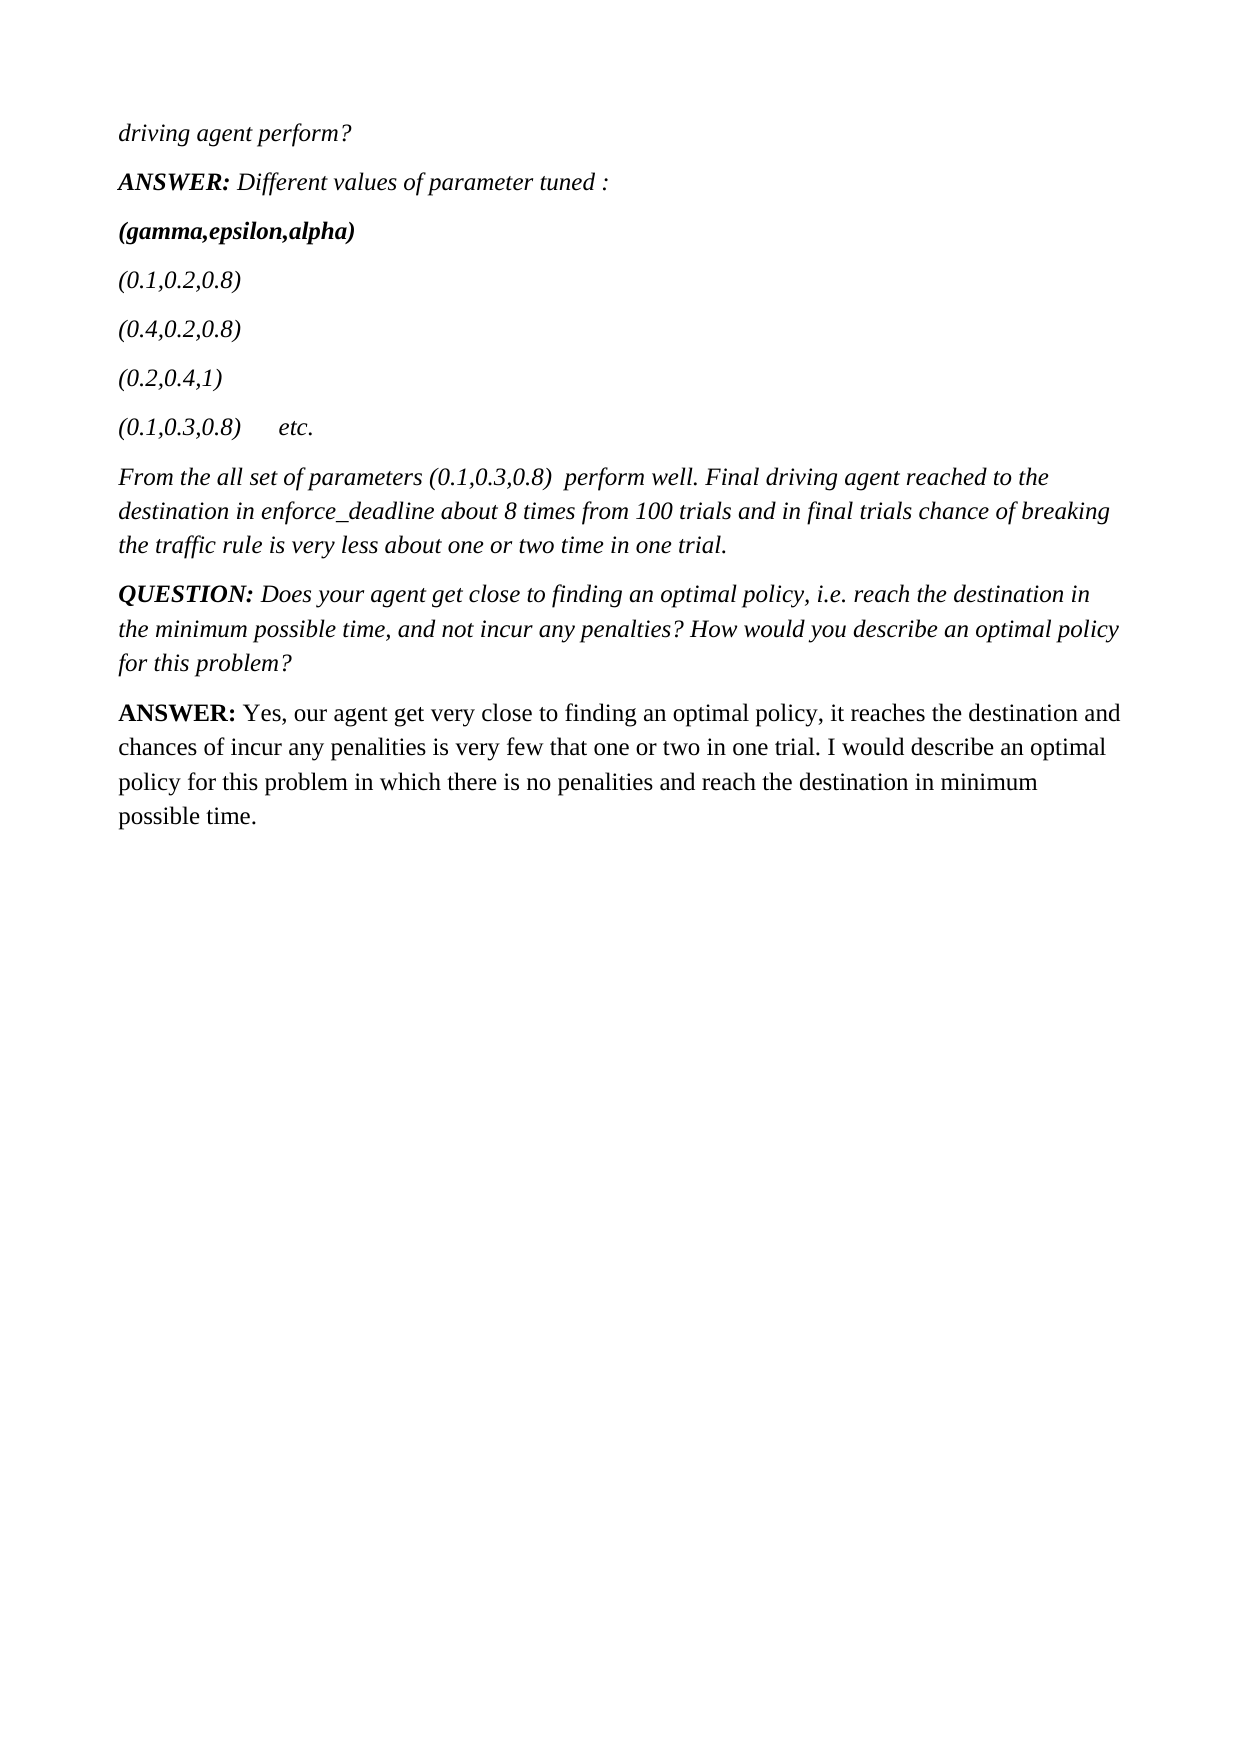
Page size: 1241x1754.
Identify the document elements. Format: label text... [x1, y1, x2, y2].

text (0.1,0.3,0.8) etc. [118, 412, 1122, 441]
text driving agent perform? [118, 118, 1122, 147]
text QUESTION: Does your agent get close to finding an optimal policy, i.e. reach the destination in the minimum possible time, and not incur any penalties? How would you describe an optimal policy for this problem? [118, 579, 1122, 677]
text From the all set of parameters (0.1,0.3,0.8) perform well. Final driving agent reached to the destination in enforce_deadline about 8 times from 100 trials and in final trials chance of breaking the traffic rule is very less about one or two time in one trial. [118, 462, 1122, 559]
text (gamma,epsilon,alpha) [118, 216, 1122, 245]
text (0.2,0.4,1) [118, 363, 1122, 392]
text (0.4,0.2,0.8) [118, 314, 1122, 343]
text (0.1,0.2,0.8) [118, 265, 1122, 294]
text ANSWER: Yes, our agent get very close to finding an optimal policy, it reaches the destination and chances of incur any penalities is very few that one or two in one trial. I would describe an optimal policy for this problem in which there is no penalities and reach the destination in minimum possible time. [118, 698, 1122, 830]
text ANSWER: Different values of parameter tuned : [118, 167, 1122, 196]
